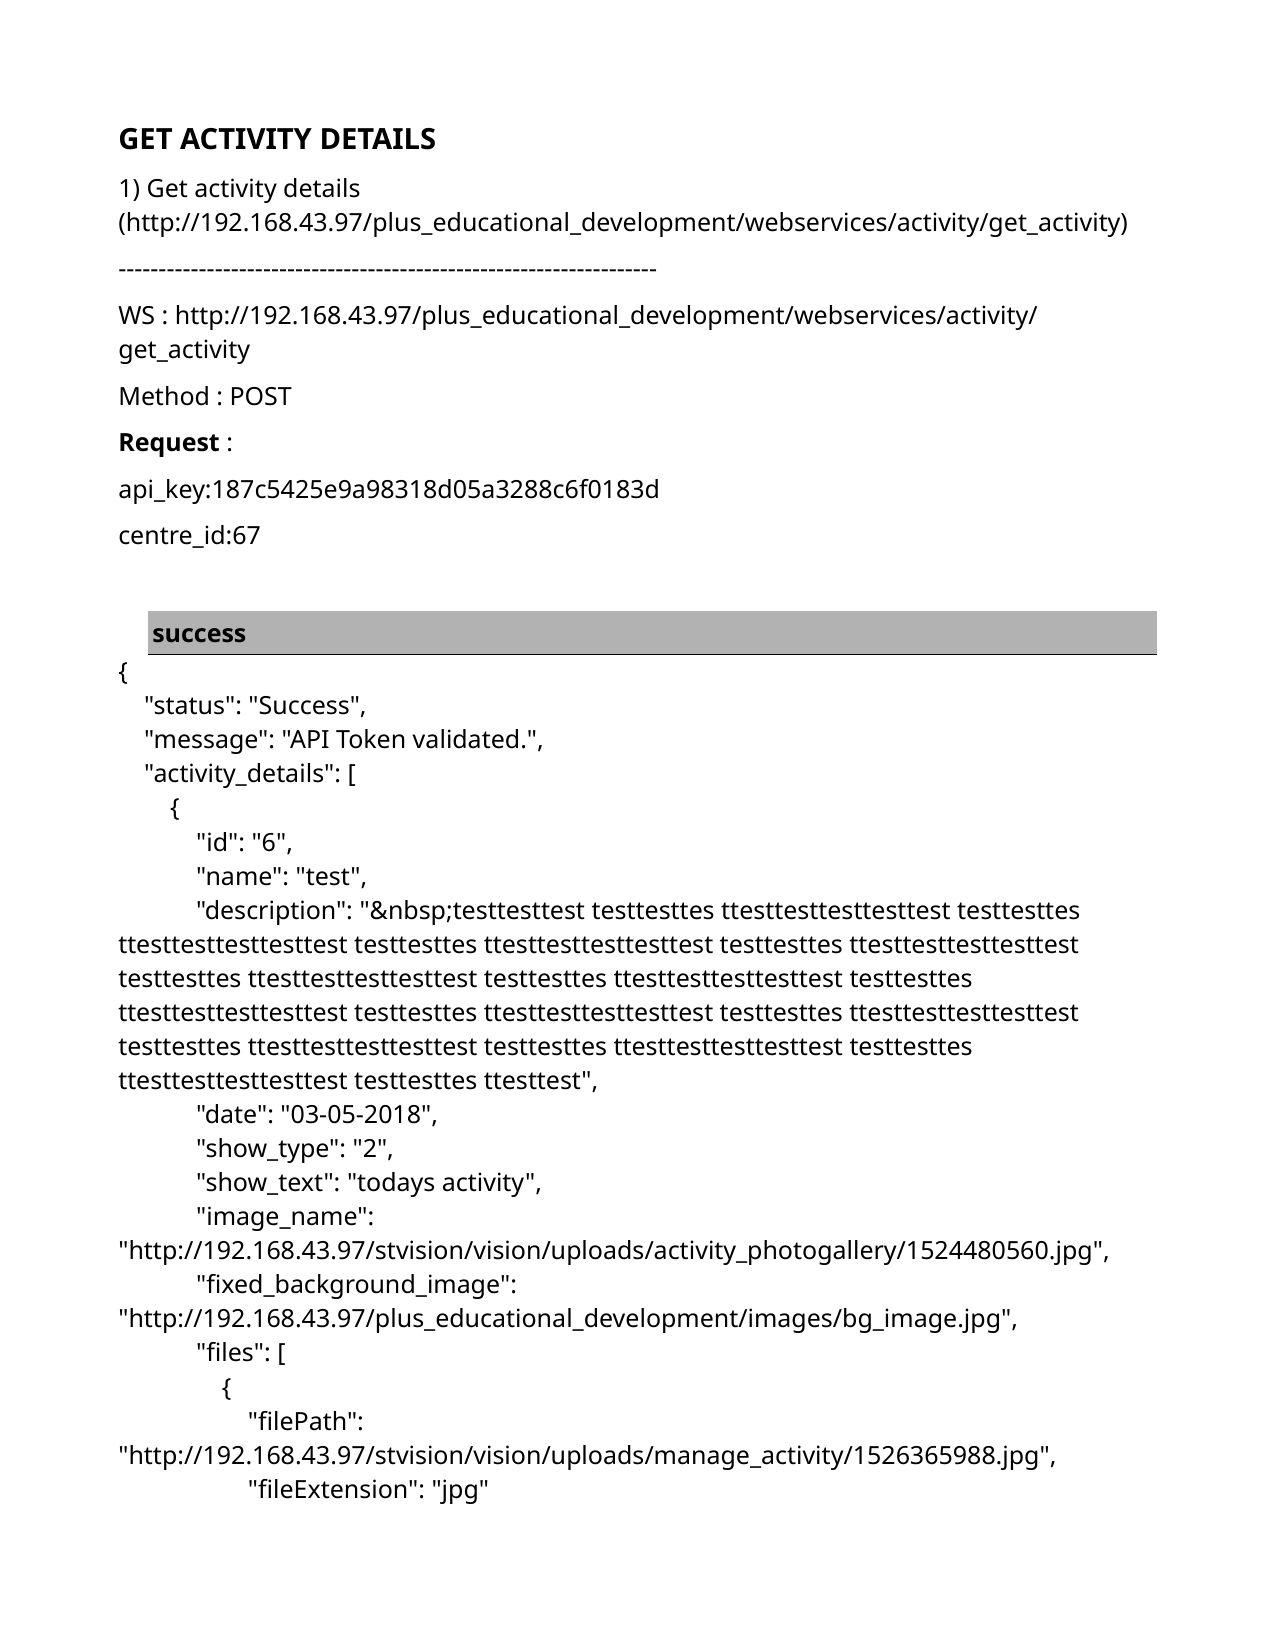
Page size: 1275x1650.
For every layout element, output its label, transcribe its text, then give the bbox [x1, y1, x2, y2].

text success [148, 611, 1157, 654]
text api_key:187c5425e9a98318d05a3288c6f0183d [118, 471, 1157, 505]
text centre_id:67 [118, 518, 1157, 552]
text Method : POST [118, 378, 1157, 412]
text { "status": "Success", "message": "API Token validated.", "activity_details": [ { "id": "6", "name": "test", "description": "&nbsp;testtesttest testtesttes ttesttesttesttesttest testtesttes ttesttesttesttesttest testtesttes ttesttesttesttesttest testtesttes ttesttesttesttesttest testtesttes ttesttesttesttesttest testtesttes ttesttesttesttesttest testtesttes ttesttesttesttesttest testtesttes ttesttesttesttesttest testtesttes ttesttesttesttesttest testtesttes ttesttesttesttesttest testtesttes ttesttesttesttesttest testtesttes ttesttesttesttesttest testtesttes ttesttest", "date": "03-05-2018", "show_type": "2", "show_text": "todays activity", "image_name": "http://192.168.43.97/stvision/vision/uploads/activity_photogallery/1524480560.jpg", "fixed_background_image": "http://192.168.43.97/plus_educational_development/images/bg_image.jpg", "files": [ { "filePath": "http://192.168.43.97/stvision/vision/uploads/manage_activity/1526365988.jpg", "fileExtension": "jpg" [118, 654, 1157, 1505]
subtitle Get activity details [118, 118, 1157, 158]
text ------------------------------------------------------------------- [118, 251, 1157, 285]
text Request : [118, 425, 1157, 459]
text WS : http://192.168.43.97/plus_educational_development/webservices/activity/get_activity [118, 297, 1157, 366]
text 1) Get activity details (http://192.168.43.97/plus_educational_development/webservices/activity/get_activity) [118, 170, 1157, 238]
